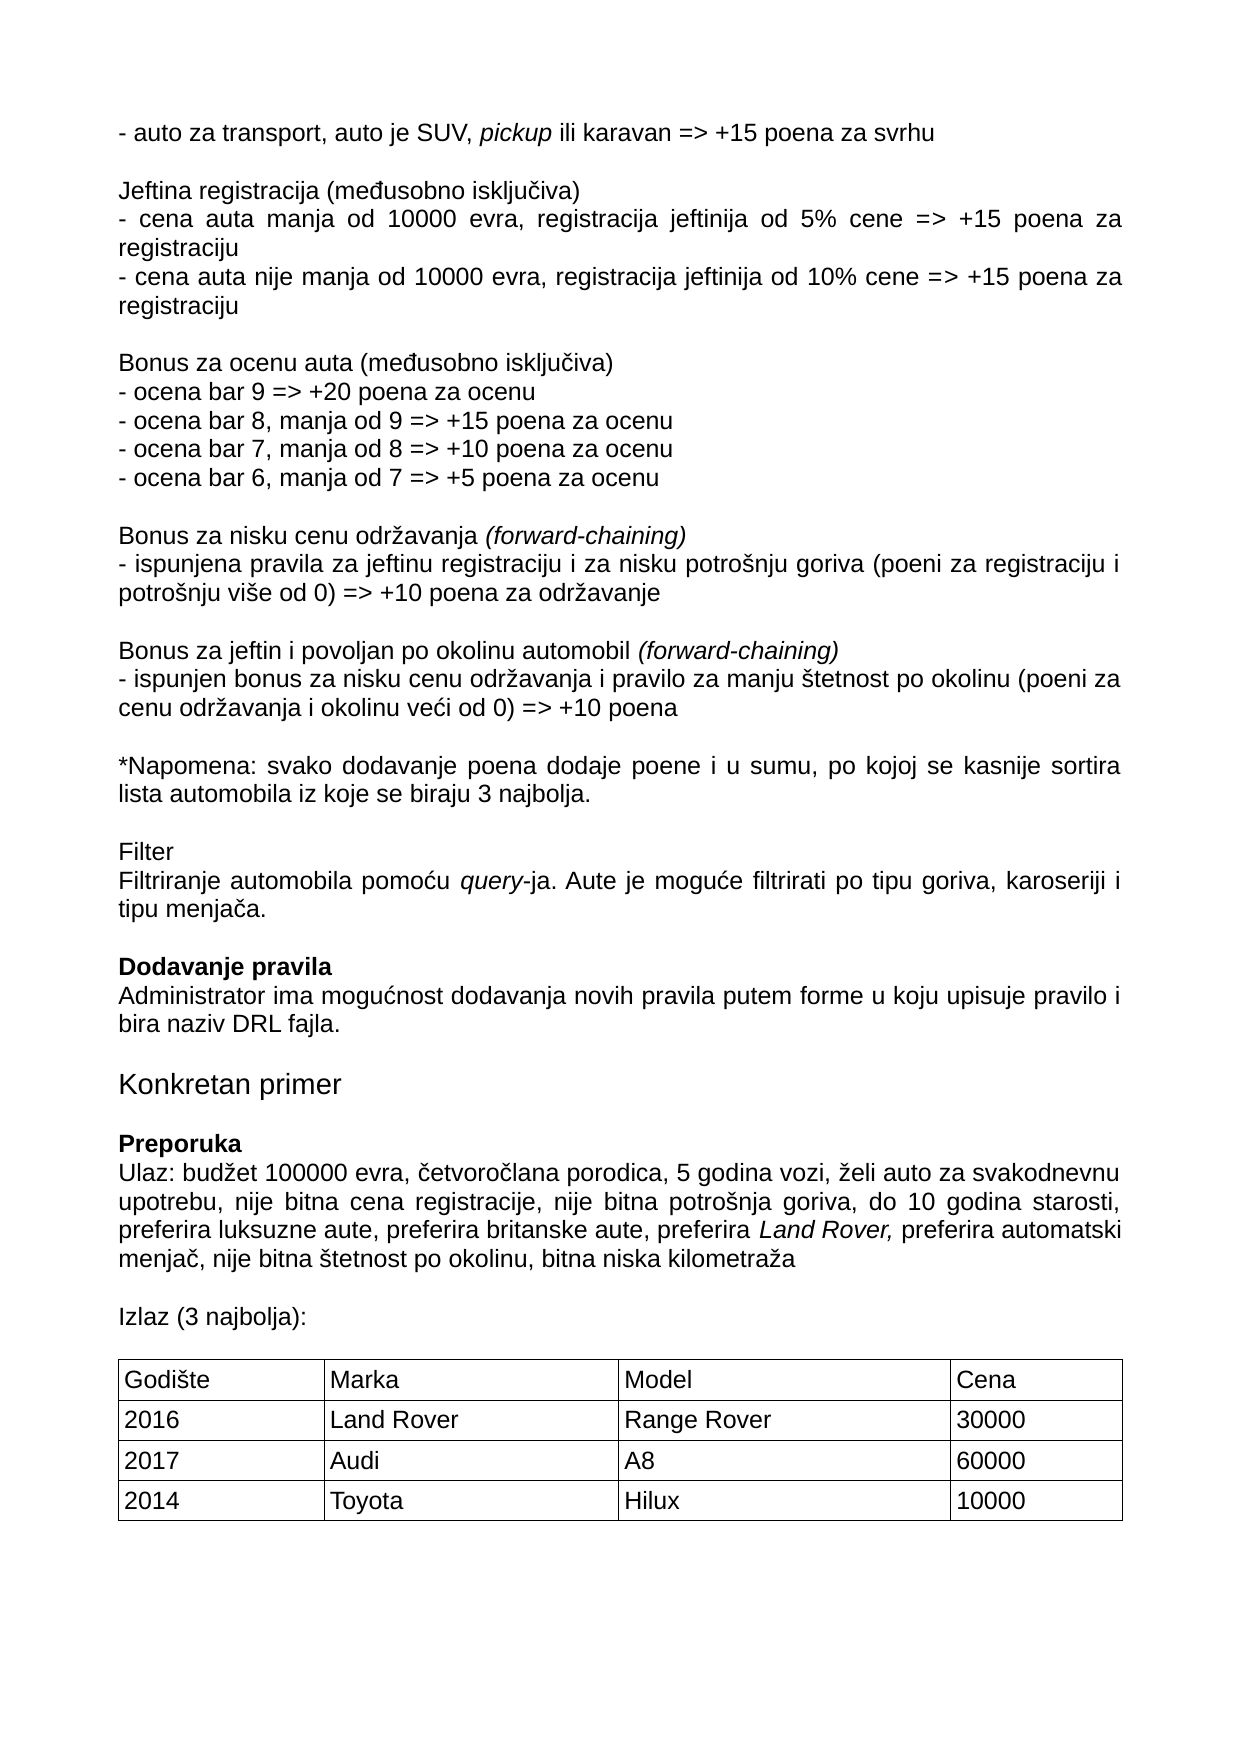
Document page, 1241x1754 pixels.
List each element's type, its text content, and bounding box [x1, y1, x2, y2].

table_cell 60000 [951, 1441, 1122, 1480]
text - ocena bar 6, manja od 7 => +5 poena za ocenu [118, 463, 1122, 492]
table_cell 2014 [119, 1481, 324, 1520]
text Jeftina registracija (međusobno isključiva) [118, 176, 1122, 204]
table_cell Toyota [325, 1481, 618, 1520]
table_cell 2016 [119, 1401, 324, 1440]
text Filter [118, 837, 1122, 866]
table_cell A8 [619, 1441, 950, 1480]
text Bonus za ocenu auta (međusobno isključiva) [118, 348, 1122, 377]
table_header Marka [325, 1360, 618, 1399]
text Administrator ima mogućnost dodavanja novih pravila putem forme u koju upisuje pravilo i bira naziv DRL fajla. [118, 981, 1122, 1038]
table_header Model [619, 1360, 950, 1399]
text Izlaz (3 najbolja): [118, 1302, 1122, 1330]
text - ocena bar 7, manja od 8 => +10 poena za ocenu [118, 434, 1122, 463]
text - auto za transport, auto je SUV, pickup ili karavan => +15 poena za svrhu [118, 118, 1122, 147]
table_cell 30000 [951, 1401, 1122, 1440]
text - ocena bar 8, manja od 9 => +15 poena za ocenu [118, 406, 1122, 434]
text Preporuka [118, 1129, 1122, 1158]
text Ulaz: budžet 100000 evra, četvoročlana porodica, 5 godina vozi, želi auto za svakodnevnu upotrebu, nije bitna cena registracije, nije bitna potrošnja goriva, do 10 godina starosti, preferira luksuzne aute, preferira britanske aute, preferira Land Rover, preferira automatski menjač, nije bitna štetnost po okolinu, bitna niska kilometraža [118, 1158, 1122, 1273]
text Dodavanje pravila [118, 952, 1122, 981]
table_header Godište [119, 1360, 324, 1399]
text Bonus za jeftin i povoljan po okolinu automobil (forward-chaining) [118, 636, 1122, 664]
table_cell 10000 [951, 1481, 1122, 1520]
text Bonus za nisku cenu održavanja (forward-chaining) [118, 521, 1122, 549]
table_cell Range Rover [619, 1401, 950, 1440]
table_cell 2017 [119, 1441, 324, 1480]
text Konkretan primer [118, 1067, 1122, 1100]
text Filtriranje automobila pomoću query-ja. Aute je moguće filtrirati po tipu goriva, karoseriji i tipu menjača. [118, 866, 1122, 923]
text - ocena bar 9 => +20 poena za ocenu [118, 377, 1122, 406]
table_cell Hilux [619, 1481, 950, 1520]
text - cena auta manja od 10000 evra, registracija jeftinija od 5% cene => +15 poena za registraciju [118, 204, 1122, 262]
table_header Cena [951, 1360, 1122, 1399]
text - ispunjen bonus za nisku cenu održavanja i pravilo za manju štetnost po okolinu (poeni za cenu održavanja i okolinu veći od 0) => +10 poena [118, 664, 1122, 722]
table_cell Audi [325, 1441, 618, 1480]
text - cena auta nije manja od 10000 evra, registracija jeftinija od 10% cene => +15 poena za registraciju [118, 262, 1122, 319]
text *Napomena: svako dodavanje poena dodaje poene i u sumu, po kojoj se kasnije sortira lista automobila iz koje se biraju 3 najbolja. [118, 751, 1122, 808]
table_cell Land Rover [325, 1401, 618, 1440]
text - ispunjena pravila za jeftinu registraciju i za nisku potrošnju goriva (poeni za registraciju i potrošnju više od 0) => +10 poena za održavanje [118, 549, 1122, 607]
